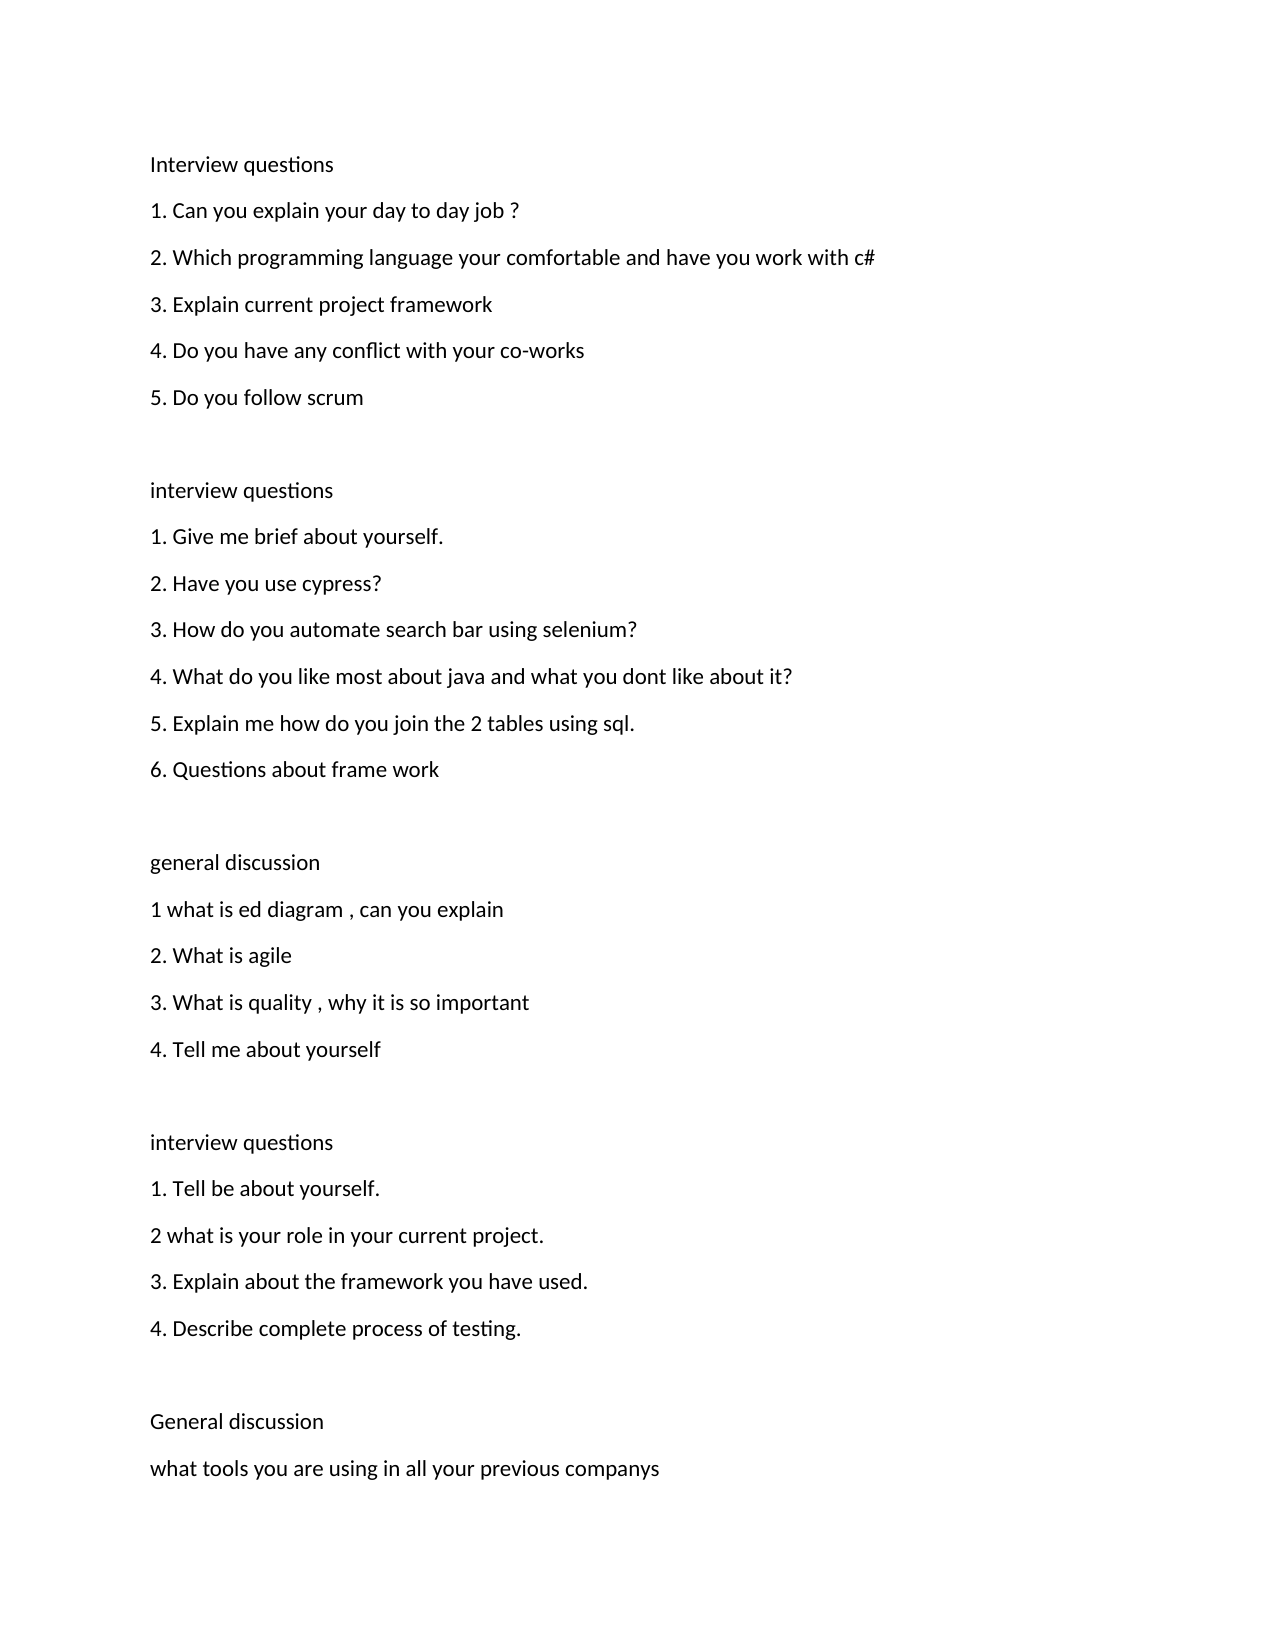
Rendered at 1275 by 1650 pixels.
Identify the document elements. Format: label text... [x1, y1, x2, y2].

text 4. Describe complete process of testing. [150, 1314, 1125, 1342]
text 4. What do you like most about java and what you dont like about it? [150, 662, 1125, 690]
text 4. Do you have any conflict with your co-works [150, 336, 1125, 364]
text 3. What is quality , why it is so important [150, 988, 1125, 1016]
text 3. Explain current project framework [150, 290, 1125, 318]
text interview questions [150, 476, 1125, 504]
text what tools you are using in all your previous companys [150, 1454, 1125, 1482]
text 1. Tell be about yourself. [150, 1174, 1125, 1202]
text 1. Give me brief about yourself. [150, 522, 1125, 551]
text 5. Do you follow scrum [150, 383, 1125, 411]
text 6. Questions about frame work [150, 755, 1125, 783]
text Interview questions [150, 150, 1125, 178]
text general discussion [150, 848, 1125, 876]
text 2 what is your role in your current project. [150, 1221, 1125, 1249]
text 4. Tell me about yourself [150, 1035, 1125, 1063]
text 1 what is ed diagram , can you explain [150, 895, 1125, 923]
text 2. Have you use cypress? [150, 569, 1125, 597]
text General discussion [150, 1407, 1125, 1435]
text interview questions [150, 1128, 1125, 1156]
text 3. Explain about the framework you have used. [150, 1267, 1125, 1296]
text 1. Can you explain your day to day job ? [150, 197, 1125, 224]
text 5. Explain me how do you join the 2 tables using sql. [150, 709, 1125, 737]
text 3. How do you automate search bar using selenium? [150, 616, 1125, 644]
text 2. Which programming language your comfortable and have you work with c# [150, 243, 1125, 271]
text 2. What is agile [150, 942, 1125, 969]
